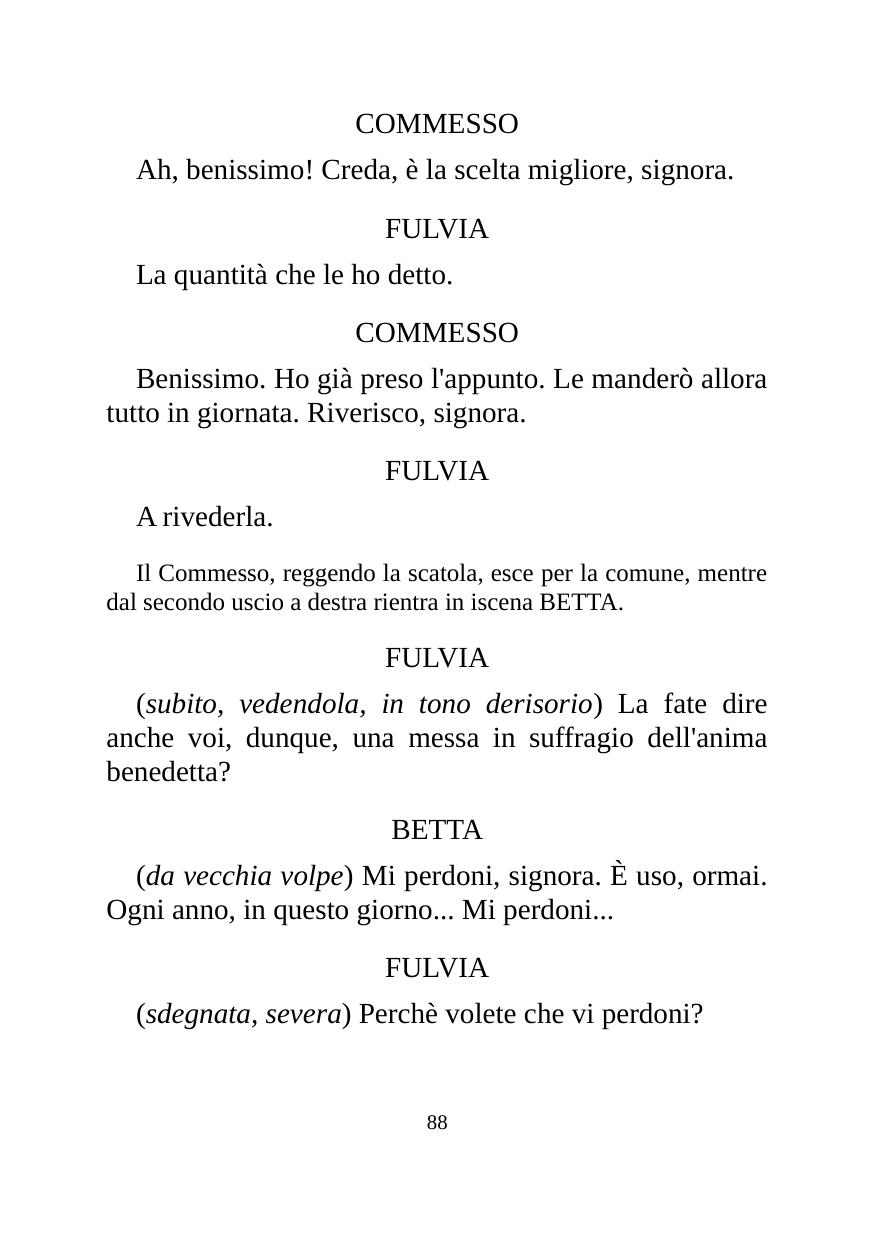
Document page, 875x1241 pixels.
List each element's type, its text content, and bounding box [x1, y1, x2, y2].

text BETTA [106, 812, 768, 846]
text FULVIA [106, 641, 768, 674]
text FULVIA [106, 453, 768, 487]
text Il Commesso, reggendo la scatola, esce per la comune, mentre dal secondo uscio a destra rientra in iscena BETTA. [106, 558, 768, 616]
text FULVIA [106, 950, 768, 984]
text COMMESSO [106, 315, 768, 349]
text Benissimo. Ho già preso l'appunto. Le manderò allora tutto in giornata. Riverisco, signora. [106, 361, 768, 428]
text (da vecchia volpe) Mi perdoni, signora. È uso, ormai. Ogni anno, in questo giorno... Mi perdoni... [106, 858, 768, 925]
text Ah, benissimo! Creda, è la scelta migliore, signora. [106, 152, 768, 186]
text FULVIA [106, 211, 768, 244]
text A rivederla. [106, 499, 768, 533]
text COMMESSO [106, 106, 768, 140]
text (subito, vedendola, in tono derisorio) La fate dire anche voi, dunque, una messa in suffragio dell'anima benedetta? [106, 687, 768, 787]
text (sdegnata, severa) Perchè volete che vi perdoni? [106, 996, 768, 1030]
text La quantità che le ho detto. [106, 257, 768, 290]
